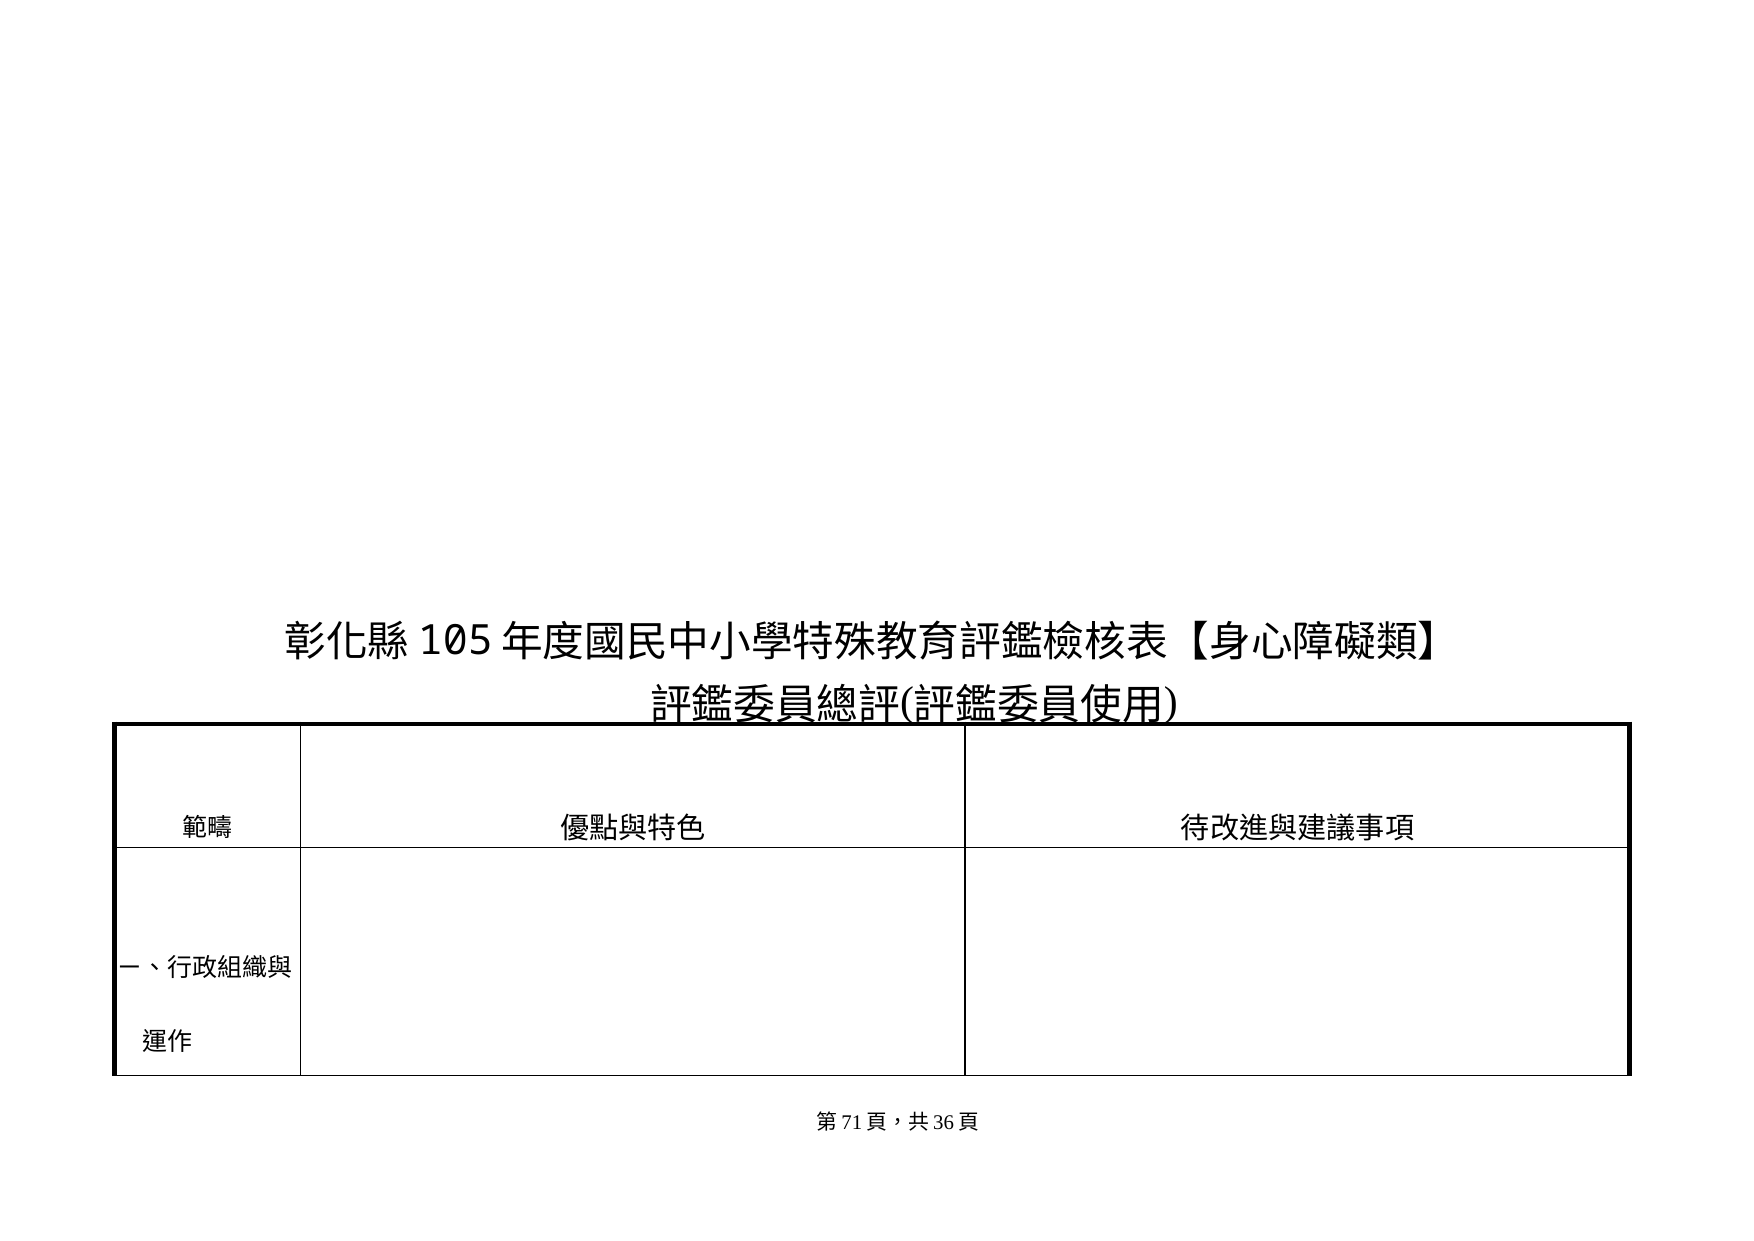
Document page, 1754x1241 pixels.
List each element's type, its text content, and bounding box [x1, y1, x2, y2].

text 彰化縣105年度國民中小學特殊教育評鑑檢核表【身心障礙類】 [94, 597, 1650, 659]
table_header 優點與特色 [301, 726, 964, 847]
table_cell ㄧ、行政組織與 運作 [117, 848, 300, 1075]
text 評鑑委員總評(評鑑委員使用) [94, 659, 1650, 722]
table_header 範疇 [117, 726, 300, 847]
table_cell [966, 848, 1627, 1075]
table_header 待改進與建議事項 [966, 726, 1627, 847]
table_cell [301, 848, 964, 1075]
